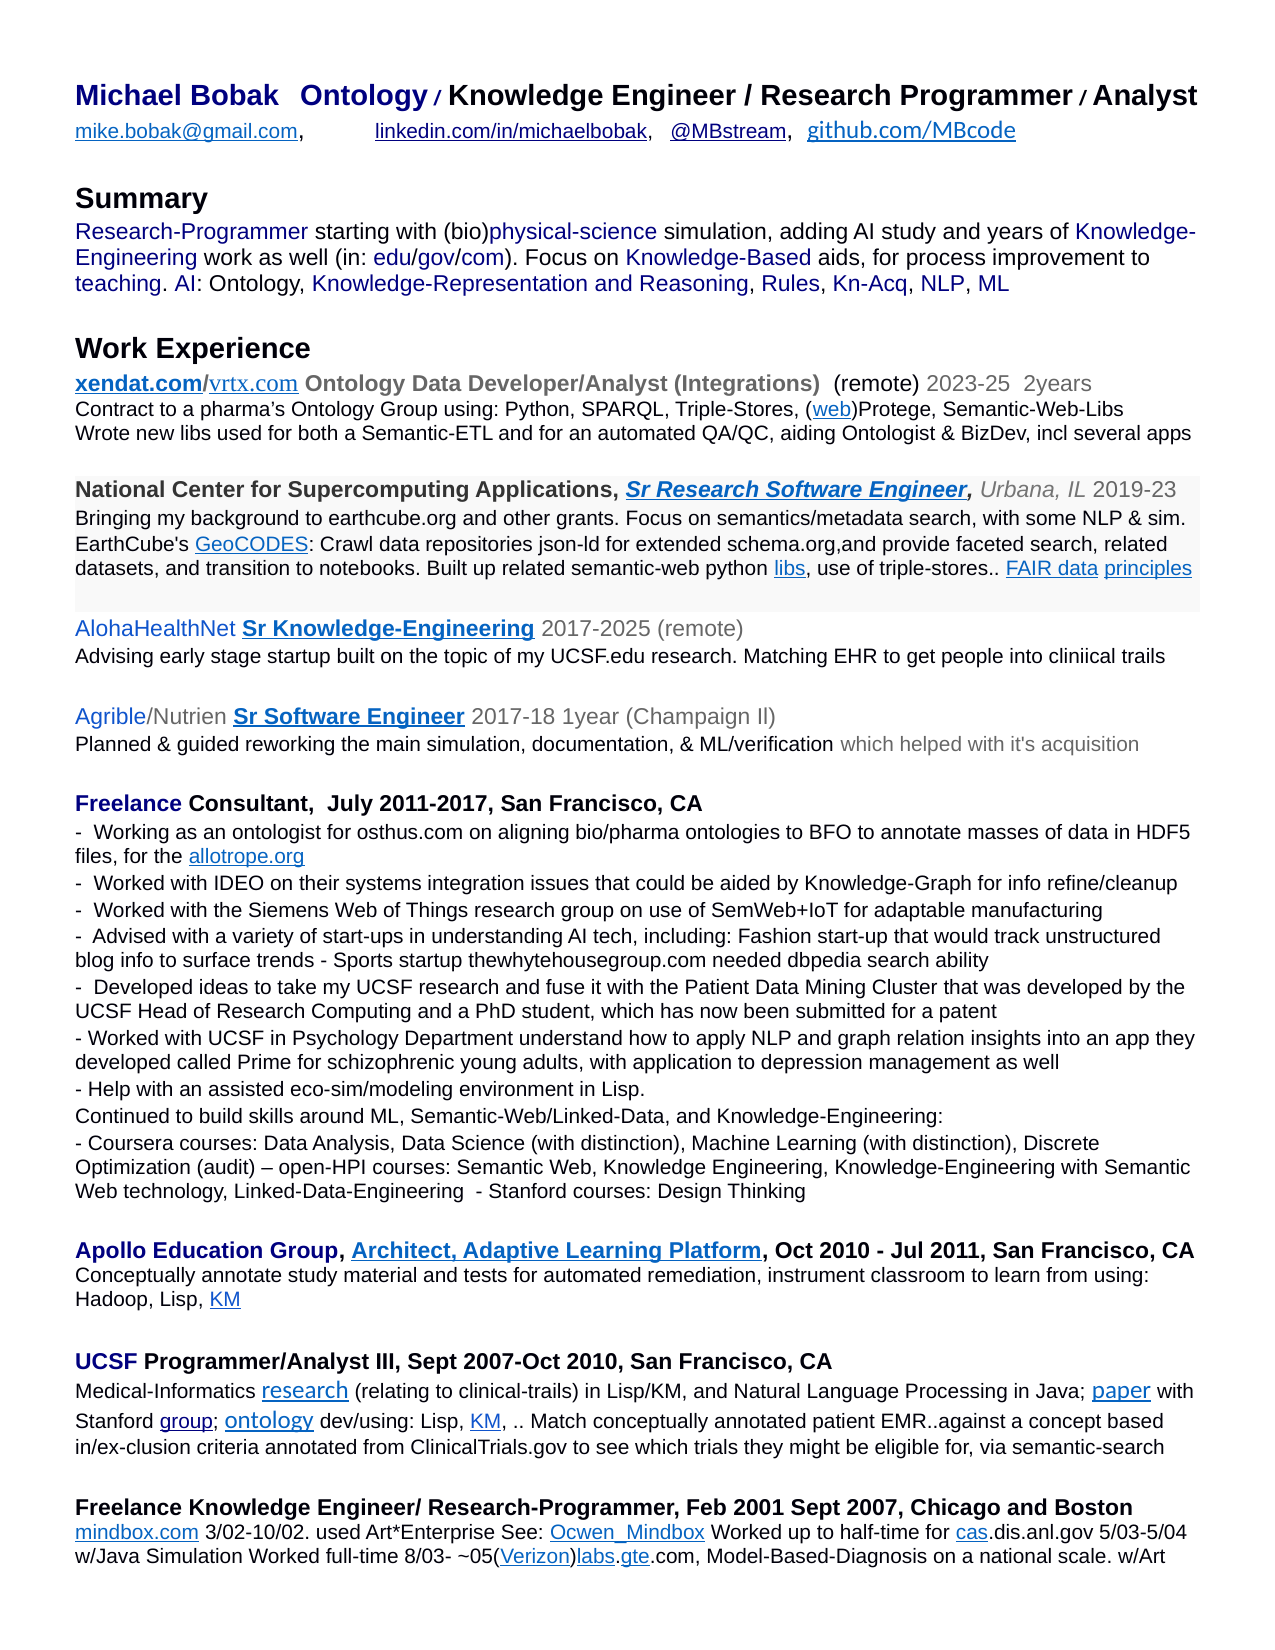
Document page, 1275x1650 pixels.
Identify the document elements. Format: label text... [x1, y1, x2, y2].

text AlohaHealthNet Sr Knowledge-Engineering 2017-2025 (remote) [75, 615, 1200, 641]
text - Developed ideas to take my UCSF research and fuse it with the Patient Data Mining Cluster that was developed by the UCSF Head of Research Computing and a PhD student, which has now been submitted for a patent [75, 975, 1200, 1023]
text National Center for Supercomputing Applications, Sr Research Software Engineer, Urbana, IL 2019-23 [75, 476, 1200, 502]
text Wrote new libs used for both a Semantic-ETL and for an automated QA/QC, aiding Ontologist & BizDev, incl several apps [75, 421, 1200, 444]
text UCSF Programmer/Analyst III, Sept 2007-Oct 2010, San Francisco, CA Medical-Informatics research (relating to clinical-trails) in Lisp/KM, and Natural Language Processing in Java; paper with Stanford group; ontology dev/using: Lisp, KM, .. Match conceptually annotated patient EMR..against a concept based in/ex-clusion criteria annotated from ClinicalTrials.gov to see which trials they might be eligible for, via semantic-search [75, 1348, 1200, 1459]
text - Advised with a variety of start-ups in understanding AI tech, including: Fashion start-up that would track unstructured blog info to surface trends - Sports startup thewhytehousegroup.com needed dbpedia search ability [75, 924, 1200, 972]
text Agrible/Nutrien Sr Software Engineer 2017-18 1year (Champaign Il) [75, 703, 1200, 729]
text - Worked with the Siemens Web of Things research group on use of SemWeb+IoT for adaptable manufacturing [75, 897, 1231, 921]
text Contract to a pharma’s Ontology Group using: Python, SPARQL, Triple-Stores, (web)Protege, Semantic-Web-Libs [75, 397, 1200, 421]
text Summary [75, 181, 1200, 215]
text - Worked with UCSF in Psychology Department understand how to apply NLP and graph relation insights into an app they developed called Prime for schizophrenic young adults, with application to depression management as well [75, 1026, 1200, 1074]
text Bringing my background to earthcube.org and other grants. Focus on semantics/metadata search, with some NLP & sim. [75, 505, 1200, 529]
text Freelance Consultant, July 2011-2017, San Francisco, CA [75, 790, 1200, 817]
text - Working as an ontologist for osthus.com on aligning bio/pharma ontologies to BFO to annotate masses of data in HDF5 files, for the allotrope.org [75, 820, 1200, 868]
text Planned & guided reworking the main simulation, documentation, & ML/verification which helped with it's acquisition [75, 732, 1200, 756]
text Freelance Knowledge Engineer/ Research-Programmer, Feb 2001 Sept 2007, Chicago and Boston mindbox.com 3/02-10/02. used Art*Enterprise See: Ocwen_Mindbox Worked up to half-time for cas.dis.anl.gov 5/03-5/04 w/Java Simulation Worked full-time 8/03- ~05(Verizon)labs.gte.com, Model-Based-Diagnosis on a national scale. w/Art [75, 1493, 1200, 1568]
text Research-Programmer starting with (bio)physical-science simulation, adding AI study and years of Knowledge-Engineering work as well (in: edu/gov/com). Focus on Knowledge-Based aids, for process improvement to teaching. AI: Ontology, Knowledge-Representation and Reasoning, Rules, Kn-Acq, NLP, ML [75, 218, 1200, 297]
text Continued to build skills around ML, Semantic-Web/Linked-Data, and Knowledge-Engineering: [75, 1104, 1200, 1128]
text Apollo Education Group, Architect, Adaptive Learning Platform, Oct 2010 - Jul 2011, San Francisco, CA Conceptually annotate study material and tests for automated remediation, instrument classroom to learn from using: Hadoop, Lisp, KM [75, 1237, 1200, 1311]
text - Coursera courses: Data Analysis, Data Science (with distinction), Machine Learning (with distinction), Discrete Optimization (audit) – open-HPI courses: Semantic Web, Knowledge Engineering, Knowledge-Engineering with Semantic Web technology, Linked-Data-Engineering - Stanford courses: Design Thinking [75, 1131, 1200, 1202]
text Advising early stage startup built on the topic of my UCSF.edu research. Matching EHR to get people into cliniical trails [75, 644, 1200, 668]
text xendat.com/vrtx.com Ontology Data Developer/Analyst (Integrations) (remote) 2023-25 2years [75, 368, 1200, 397]
text Michael Bobak Ontology / Knowledge Engineer / Research Programmer / Analyst [75, 78, 1200, 111]
text mike.bobak@gmail.com, linkedin.com/in/michaelbobak, @MBstream, github.com/MBcode [75, 114, 1200, 145]
text - Help with an assisted eco-sim/modeling environment in Lisp. [75, 1077, 1200, 1101]
text Work Experience [75, 331, 1200, 365]
text - Worked with IDEO on their systems integration issues that could be aided by Knowledge-Graph for info refine/cleanup [75, 871, 1200, 894]
text EarthCube's GeoCODES: Crawl data repositories json-ld for extended schema.org,and provide faceted search, related datasets, and transition to notebooks. Built up related semantic-web python libs, use of triple-stores.. FAIR data principles [75, 532, 1200, 580]
